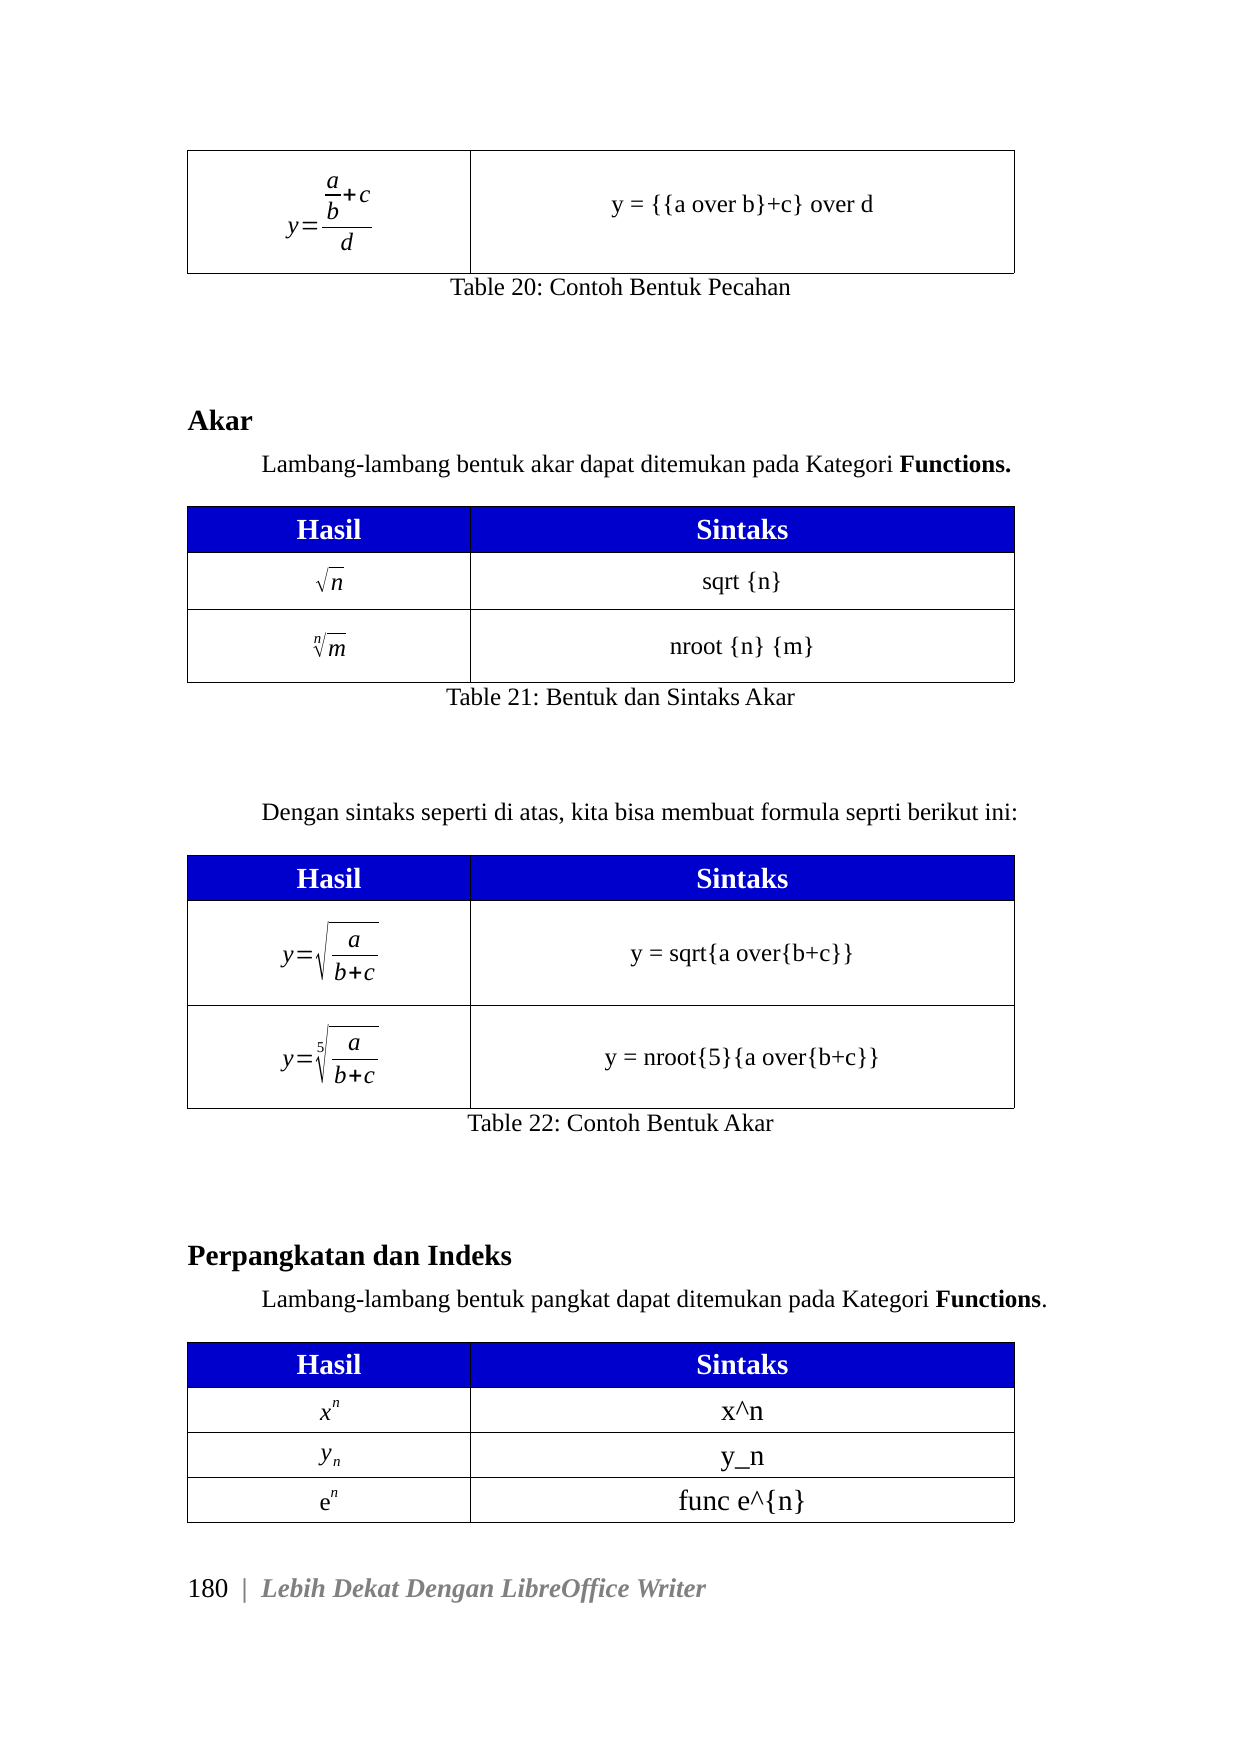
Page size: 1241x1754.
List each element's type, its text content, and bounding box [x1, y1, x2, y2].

table_cell [188, 1433, 470, 1477]
subtitle Perpangkatan dan Indeks [187, 1238, 1053, 1271]
table_cell nroot {n} {m} [471, 610, 1014, 682]
text Lambang-lambang bentuk akar dapat ditemukan pada Kategori Functions. [187, 449, 1053, 477]
table_cell [188, 1478, 470, 1522]
table_cell [188, 1006, 470, 1108]
table_header Hasil [188, 1343, 470, 1387]
table_cell y = nroot{5}{a over{b+c}} [471, 1006, 1014, 1108]
table_header Hasil [188, 507, 470, 552]
table_header Sintaks [471, 507, 1014, 552]
subtitle Akar [187, 402, 1053, 436]
text Table 22: Contoh Bentuk Akar [187, 1108, 1053, 1136]
table_cell y = {{a over b}+c} over d [471, 151, 1014, 272]
text Table 21: Bentuk dan Sintaks Akar [187, 682, 1053, 711]
table_cell y = sqrt{a over{b+c}} [471, 901, 1014, 1005]
table_cell [188, 610, 470, 682]
text Lambang-lambang bentuk pangkat dapat ditemukan pada Kategori Functions. [187, 1284, 1053, 1313]
table_cell func e^{n} [471, 1478, 1014, 1522]
table_cell y_n [471, 1433, 1014, 1477]
table_header Sintaks [471, 856, 1014, 900]
table_cell [188, 553, 470, 609]
table_cell sqrt {n} [471, 553, 1014, 609]
table_cell x^n [471, 1388, 1014, 1432]
table_cell [188, 151, 470, 272]
text Dengan sintaks seperti di atas, kita bisa membuat formula seprti berikut ini: [187, 797, 1053, 826]
table_cell [188, 901, 470, 1005]
table_cell [188, 1388, 470, 1432]
table_header Hasil [188, 856, 470, 900]
text Table 20: Contoh Bentuk Pecahan [187, 272, 1053, 301]
table_header Sintaks [471, 1343, 1014, 1387]
